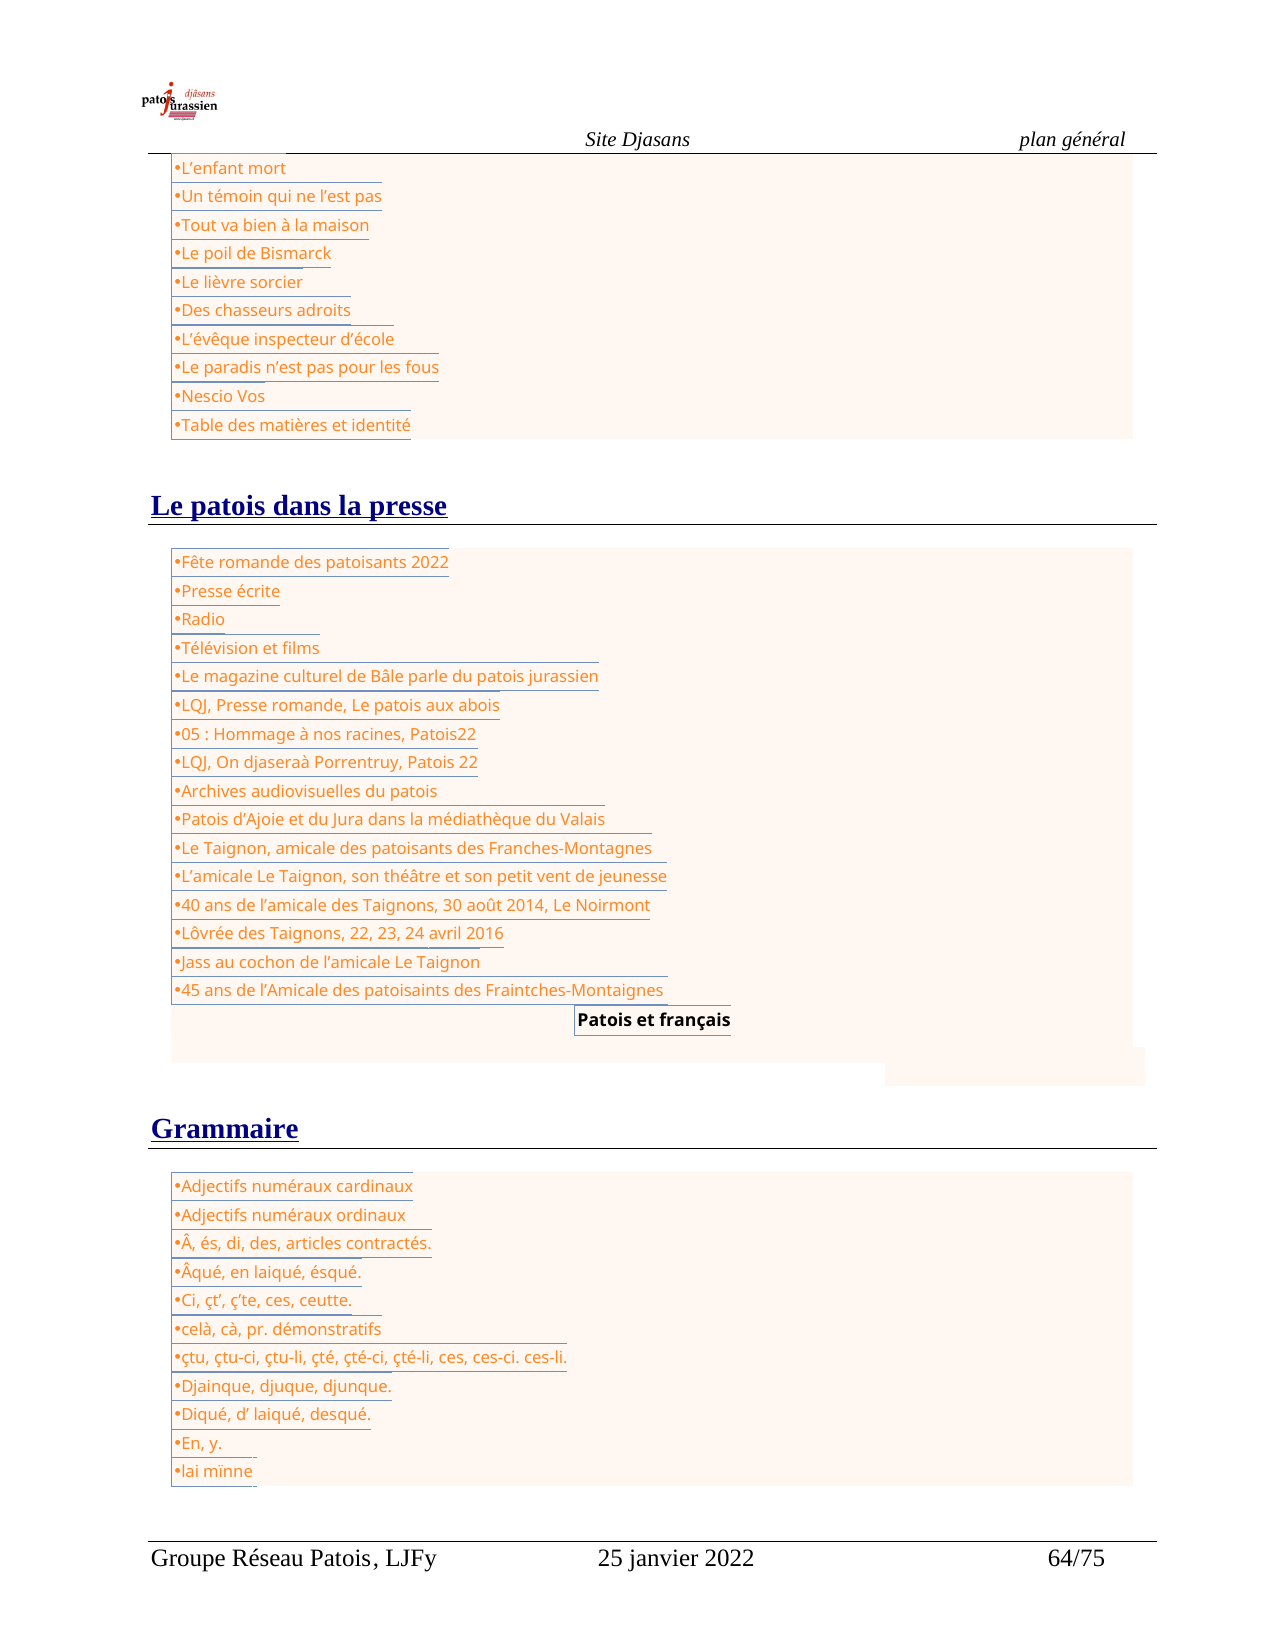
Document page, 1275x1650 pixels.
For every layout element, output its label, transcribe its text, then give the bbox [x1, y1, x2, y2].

list 05 : Hommage à nos racines, Patois22 [172, 719, 1133, 748]
list En, y. [172, 1429, 1133, 1457]
list Nescio Vos [172, 382, 1133, 410]
list Des chasseurs adroits [172, 296, 1133, 324]
list Archives audiovisuelles du patois [172, 776, 1133, 805]
list L’évêque inspecteur d’école [172, 324, 1133, 353]
subtitle [171, 1005, 574, 1035]
list LQJ, On djaseraà Porrentruy, Patois 22 [172, 748, 1133, 776]
list Télévision et films [172, 633, 1133, 662]
list Patois d’Ajoie et du Jura dans la médiathèque du Valais [172, 805, 1133, 833]
list Jass au cochon de l’amicale Le Taignon [172, 947, 1133, 976]
list Tout va bien à la maison [172, 210, 1133, 239]
list Fête romande des patoisants 2022 [172, 548, 1133, 576]
list Ci, çt’, ç’te, ces, ceutte. [172, 1286, 1133, 1314]
list 40 ans de l’amicale des Taignons, 30 août 2014, Le Noirmont [172, 890, 1133, 919]
list çtu, çtu-ci, çtu-li, çté, çté-ci, çté-li, ces, ces-ci. ces-li. [172, 1343, 1133, 1372]
list Âqué, en laiqué, ésqué. [172, 1257, 1133, 1286]
list Radio [172, 605, 1133, 633]
list LQJ, Presse romande, Le patois aux abois [172, 691, 1133, 719]
list lai mïnne [172, 1457, 1133, 1486]
list Lôvrée des Taignons, 22, 23, 24 avril 2016 [172, 919, 1133, 947]
list celà, cà, pr. démonstratifs [172, 1314, 1133, 1343]
list Adjectifs numéraux ordinaux [172, 1200, 1133, 1229]
picture [136, 77, 222, 129]
list Djainque, djuque, djunque. [172, 1372, 1133, 1400]
subtitle Grammaire [148, 1110, 1157, 1148]
list Adjectifs numéraux cardinaux [172, 1172, 1133, 1200]
list Le paradis n’est pas pour les fous [172, 353, 1133, 382]
list Diqué, d’ laiqué, desqué. [172, 1400, 1133, 1429]
subtitle Patois et français [575, 1004, 1133, 1035]
list Un témoin qui ne l’est pas [172, 182, 1133, 210]
subtitle Le patois dans la presse [148, 486, 1157, 524]
list Presse écrite [172, 576, 1133, 605]
list Le poil de Bismarck [172, 239, 1133, 267]
list Le lièvre sorcier [172, 267, 1133, 296]
list 45 ans de l’Amicale des patoisaints des Fraintches-Montaignes [172, 976, 1133, 1004]
list L’enfant mort [172, 154, 1133, 182]
list L’amicale Le Taignon, son théâtre et son petit vent de jeunesse [172, 862, 1133, 890]
list Â, és, di, des, articles contractés. [172, 1229, 1133, 1257]
list Le Taignon, amicale des patoisants des Franches-Montagnes [172, 833, 1133, 862]
list Le magazine culturel de Bâle parle du patois jurassien [172, 662, 1133, 691]
list Table des matières et identité [172, 410, 1133, 439]
